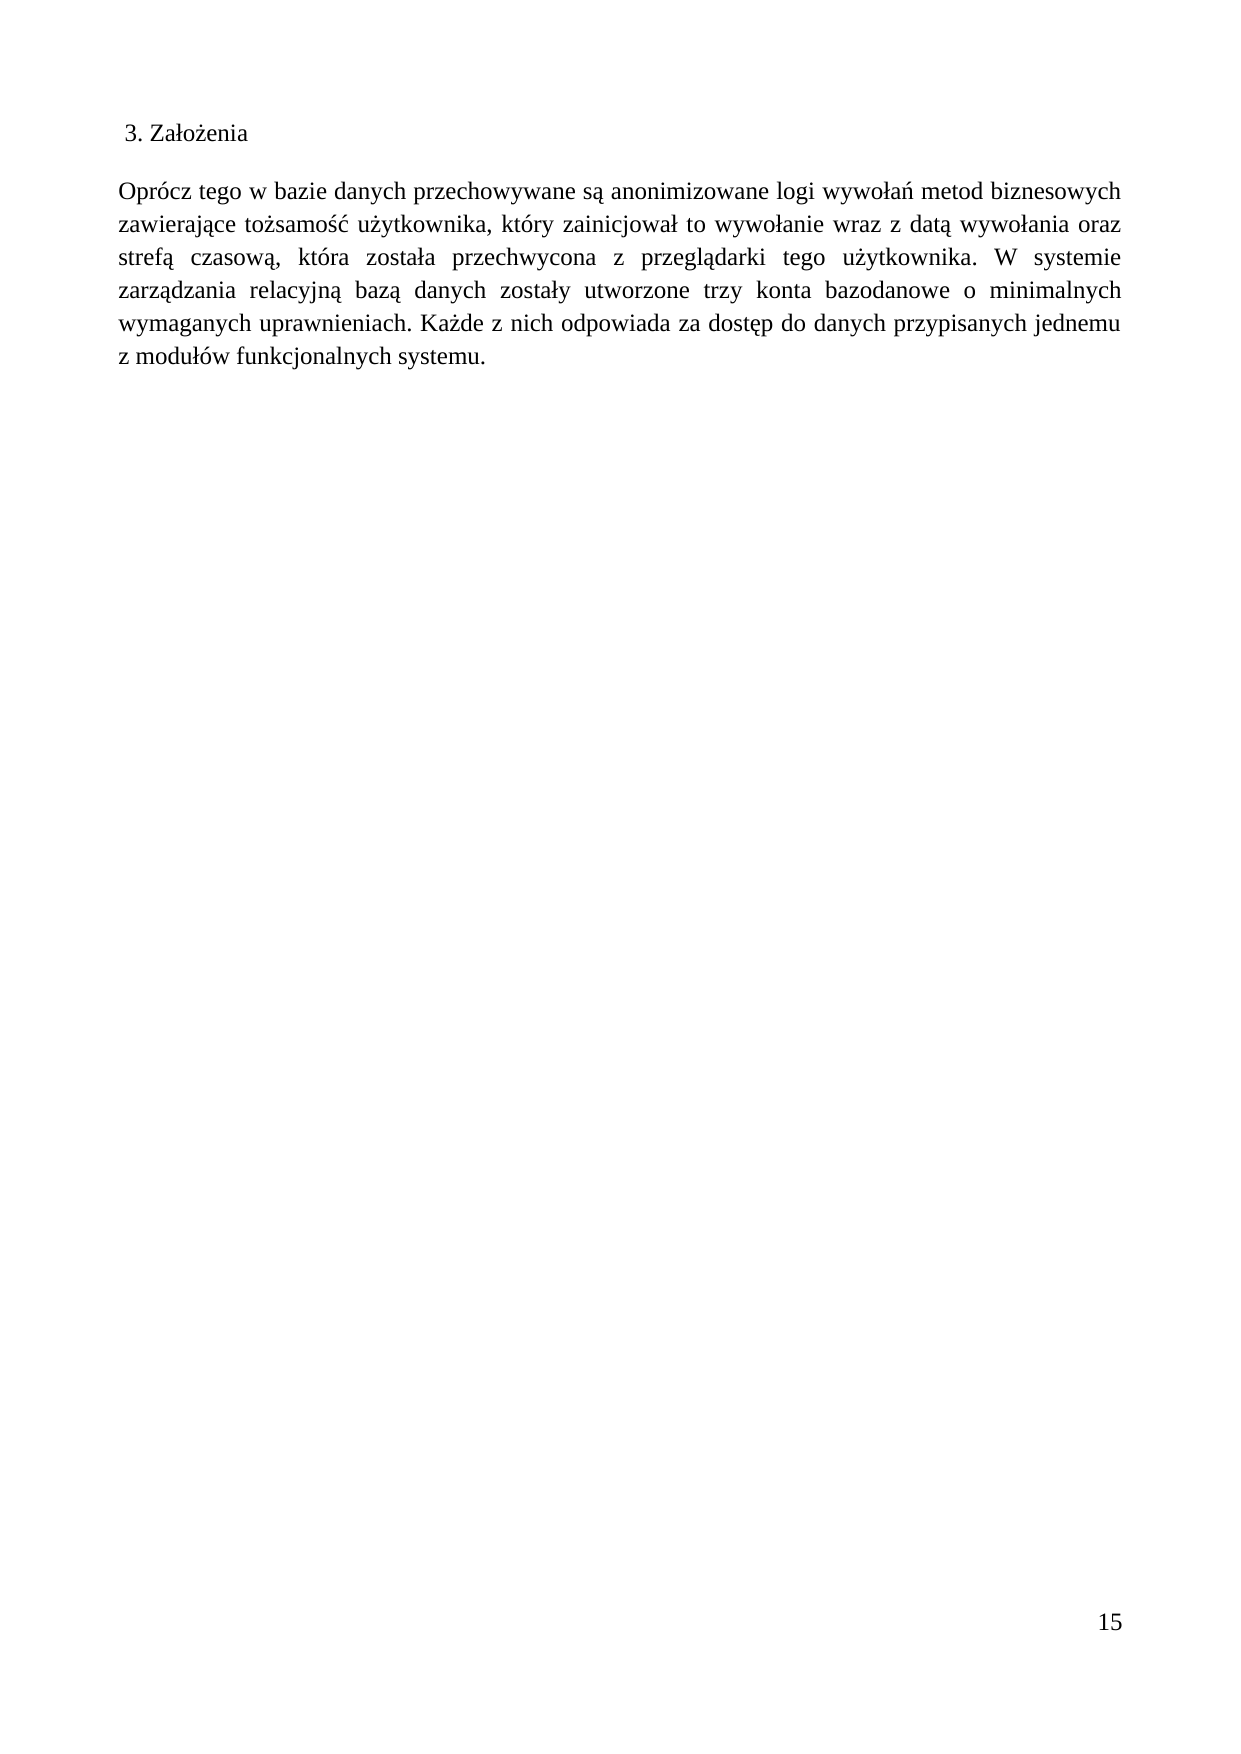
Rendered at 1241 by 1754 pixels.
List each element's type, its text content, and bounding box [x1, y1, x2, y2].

text Oprócz tego w bazie danych przechowywane są anonimizowane logi wywołań metod biznesowych zawierające tożsamość użytkownika, który zainicjował to wywołanie wraz z datą wywołania oraz strefą czasową, która została przechwycona z przeglądarki tego użytkownika. W systemie zarządzania relacyjną bazą danych zostały utworzone trzy konta bazodanowe o minimalnych wymaganych uprawnieniach. Każde z nich odpowiada za dostęp do danych przypisanych jednemu z modułów funkcjonalnych systemu. [118, 176, 1122, 370]
